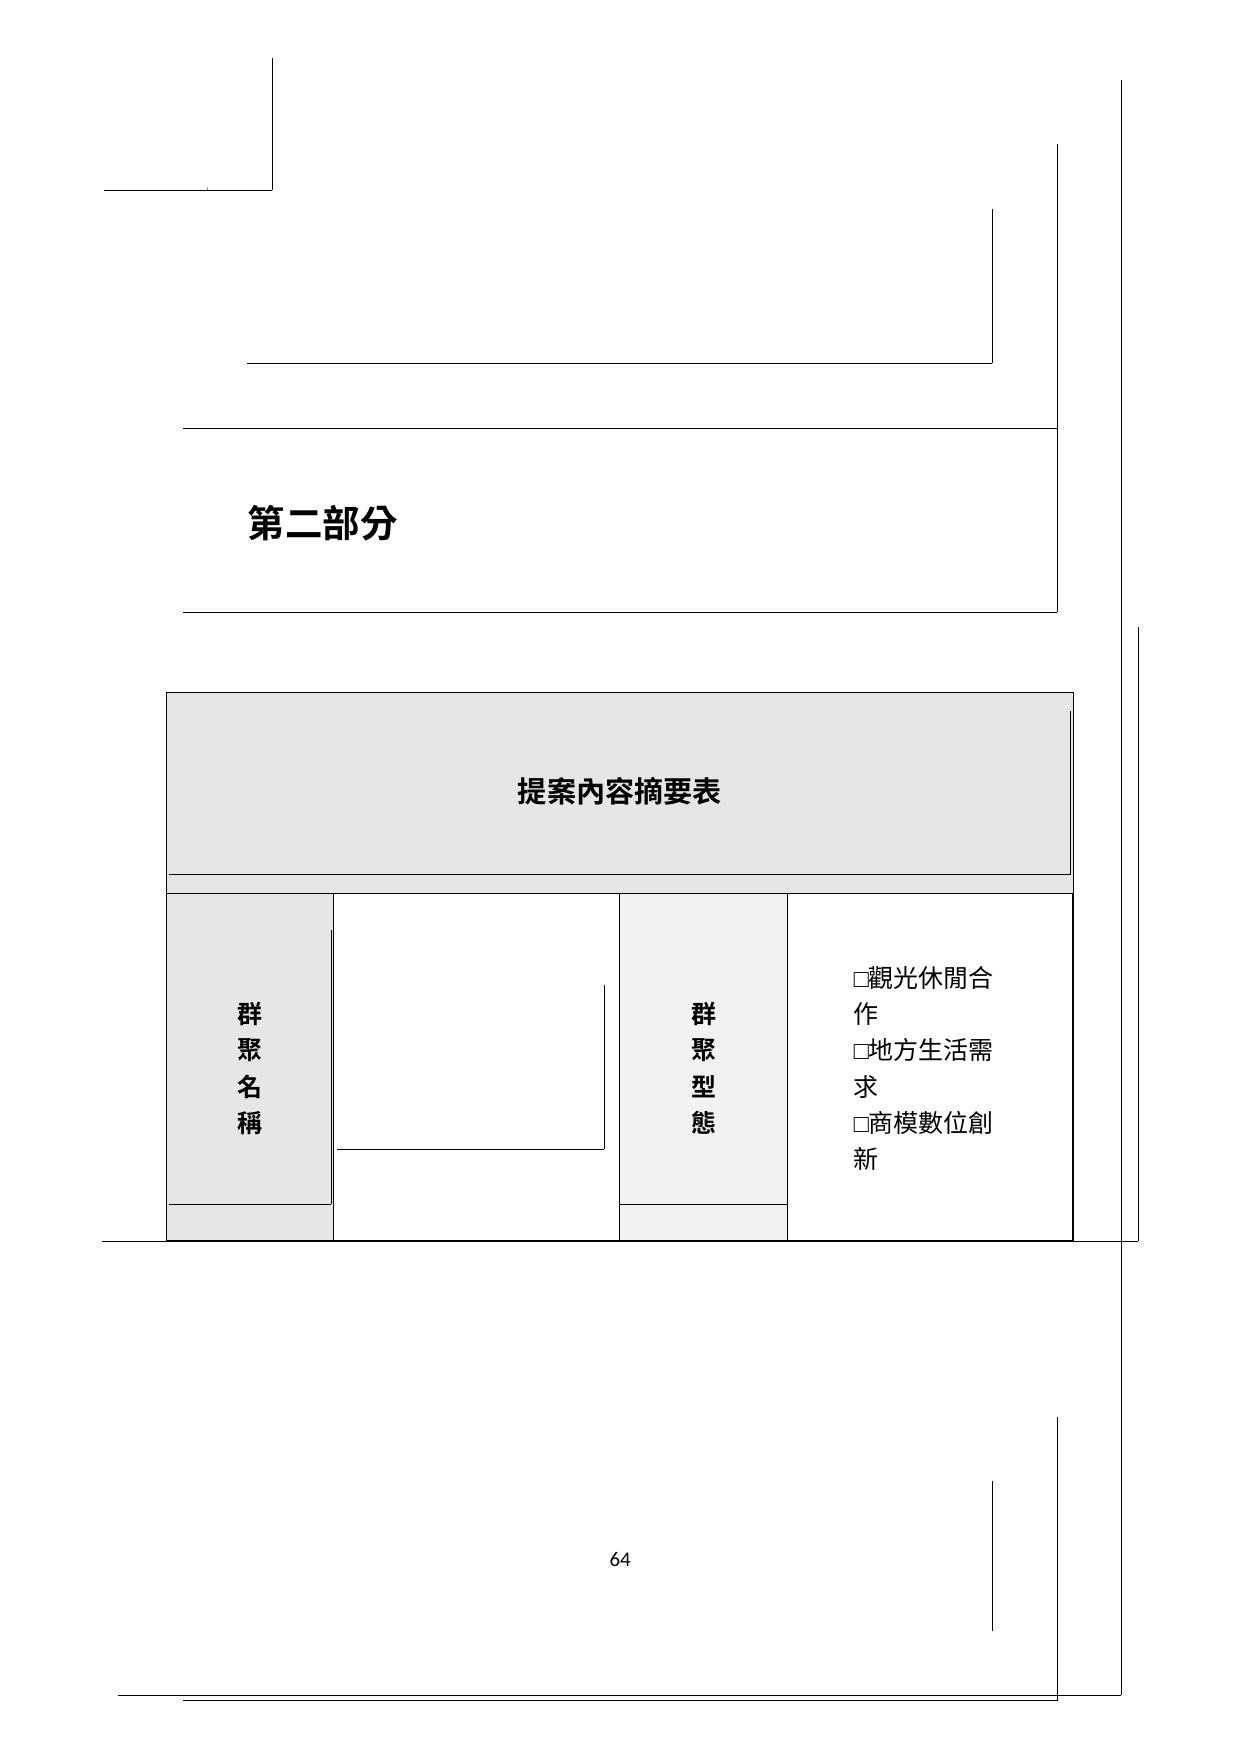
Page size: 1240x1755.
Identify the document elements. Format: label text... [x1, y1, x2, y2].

table_cell □觀光休閒合作 □地方生活需求 □商模數位創新 [788, 894, 1072, 1240]
table_cell [334, 894, 619, 1240]
table_header 提案內容摘要表 [167, 693, 1073, 893]
text 第二部分 [183, 433, 1057, 612]
table_cell [620, 1205, 787, 1240]
table_cell 群聚型態 [620, 894, 787, 1204]
table_cell 群聚名稱 [167, 894, 333, 1240]
